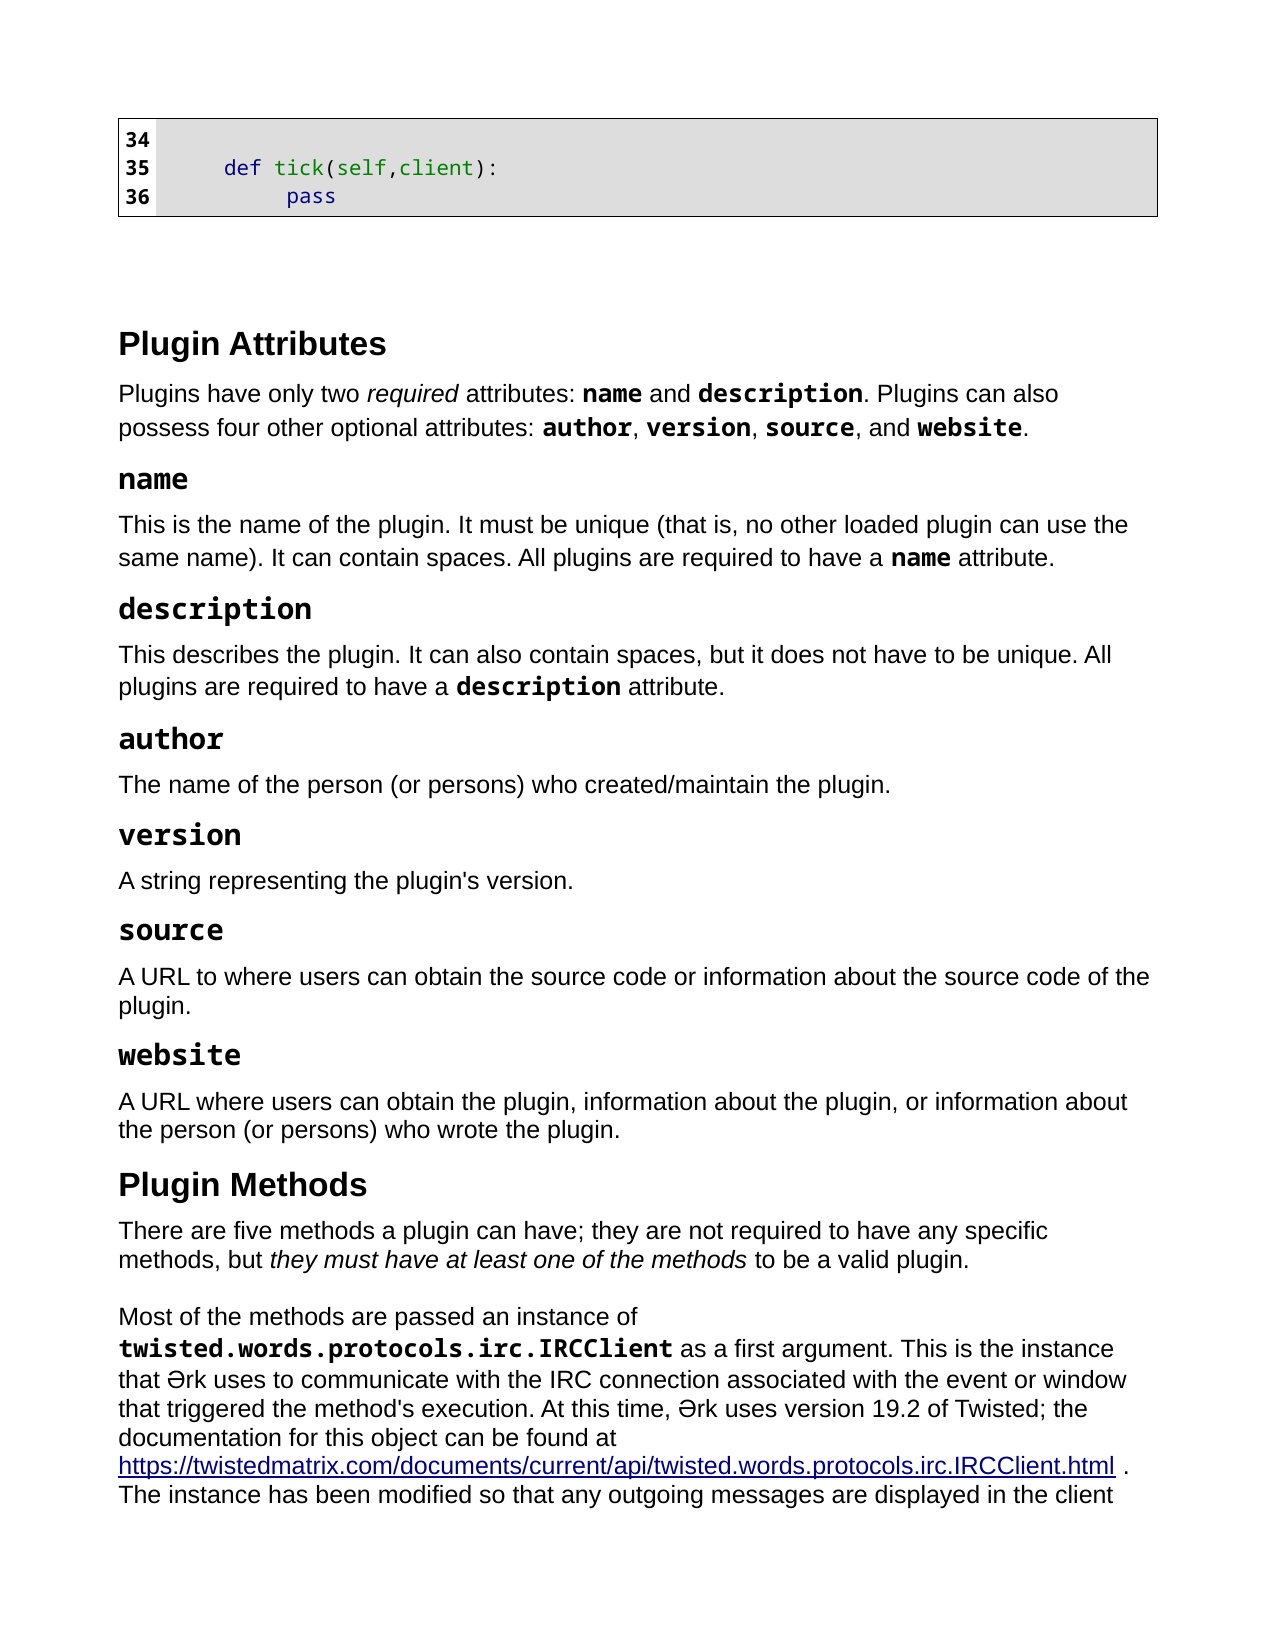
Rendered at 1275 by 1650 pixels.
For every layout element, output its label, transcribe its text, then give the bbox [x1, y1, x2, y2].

subtitle source [118, 909, 1157, 949]
text There are five methods a plugin can have; they are not required to have any specific methods, but they must have at least one of the methods to be a valid plugin. [118, 1216, 1157, 1273]
table_header def tick(self,client): pass [156, 119, 1157, 216]
text This describes the plugin. It can also contain spaces, but it does not have to be unique. All plugins are required to have a description attribute. [118, 640, 1157, 703]
subtitle website [118, 1034, 1157, 1074]
table_header 34 35 36 [119, 119, 156, 216]
subtitle version [118, 813, 1157, 853]
subtitle Plugin Attributes [118, 324, 1157, 363]
text A URL where users can obtain the plugin, information about the plugin, or information about the person (or persons) who wrote the plugin. [118, 1086, 1157, 1144]
text Most of the methods are passed an instance of twisted.words.protocols.irc.IRCClient as a first argument. This is the instance that Ərk uses to communicate with the IRC connection associated with the event or window that triggered the method's execution. At this time, Ərk uses version 19.2 of Twisted; the documentation for this object can be found at https://twistedmatrix.com/documents/current/api/twisted.words.protocols.irc.IRCClient.html . The instance has been modified so that any outgoing messages are displayed in the client [118, 1302, 1157, 1509]
text This is the name of the plugin. It must be unique (that is, no other loaded plugin can use the same name). It can contain spaces. All plugins are required to have a name attribute. [118, 510, 1157, 573]
text The name of the person (or persons) who created/maintain the plugin. [118, 770, 1157, 799]
text A string representing the plugin's version. [118, 866, 1157, 895]
text Plugins have only two required attributes: name and description. Plugins can also possess four other optional attributes: author, version, source, and website. [118, 375, 1157, 443]
subtitle Plugin Methods [118, 1165, 1157, 1203]
subtitle description [118, 588, 1157, 628]
text A URL to where users can obtain the source code or information about the source code of the plugin. [118, 962, 1157, 1019]
subtitle author [118, 718, 1157, 758]
subtitle name [118, 458, 1157, 498]
